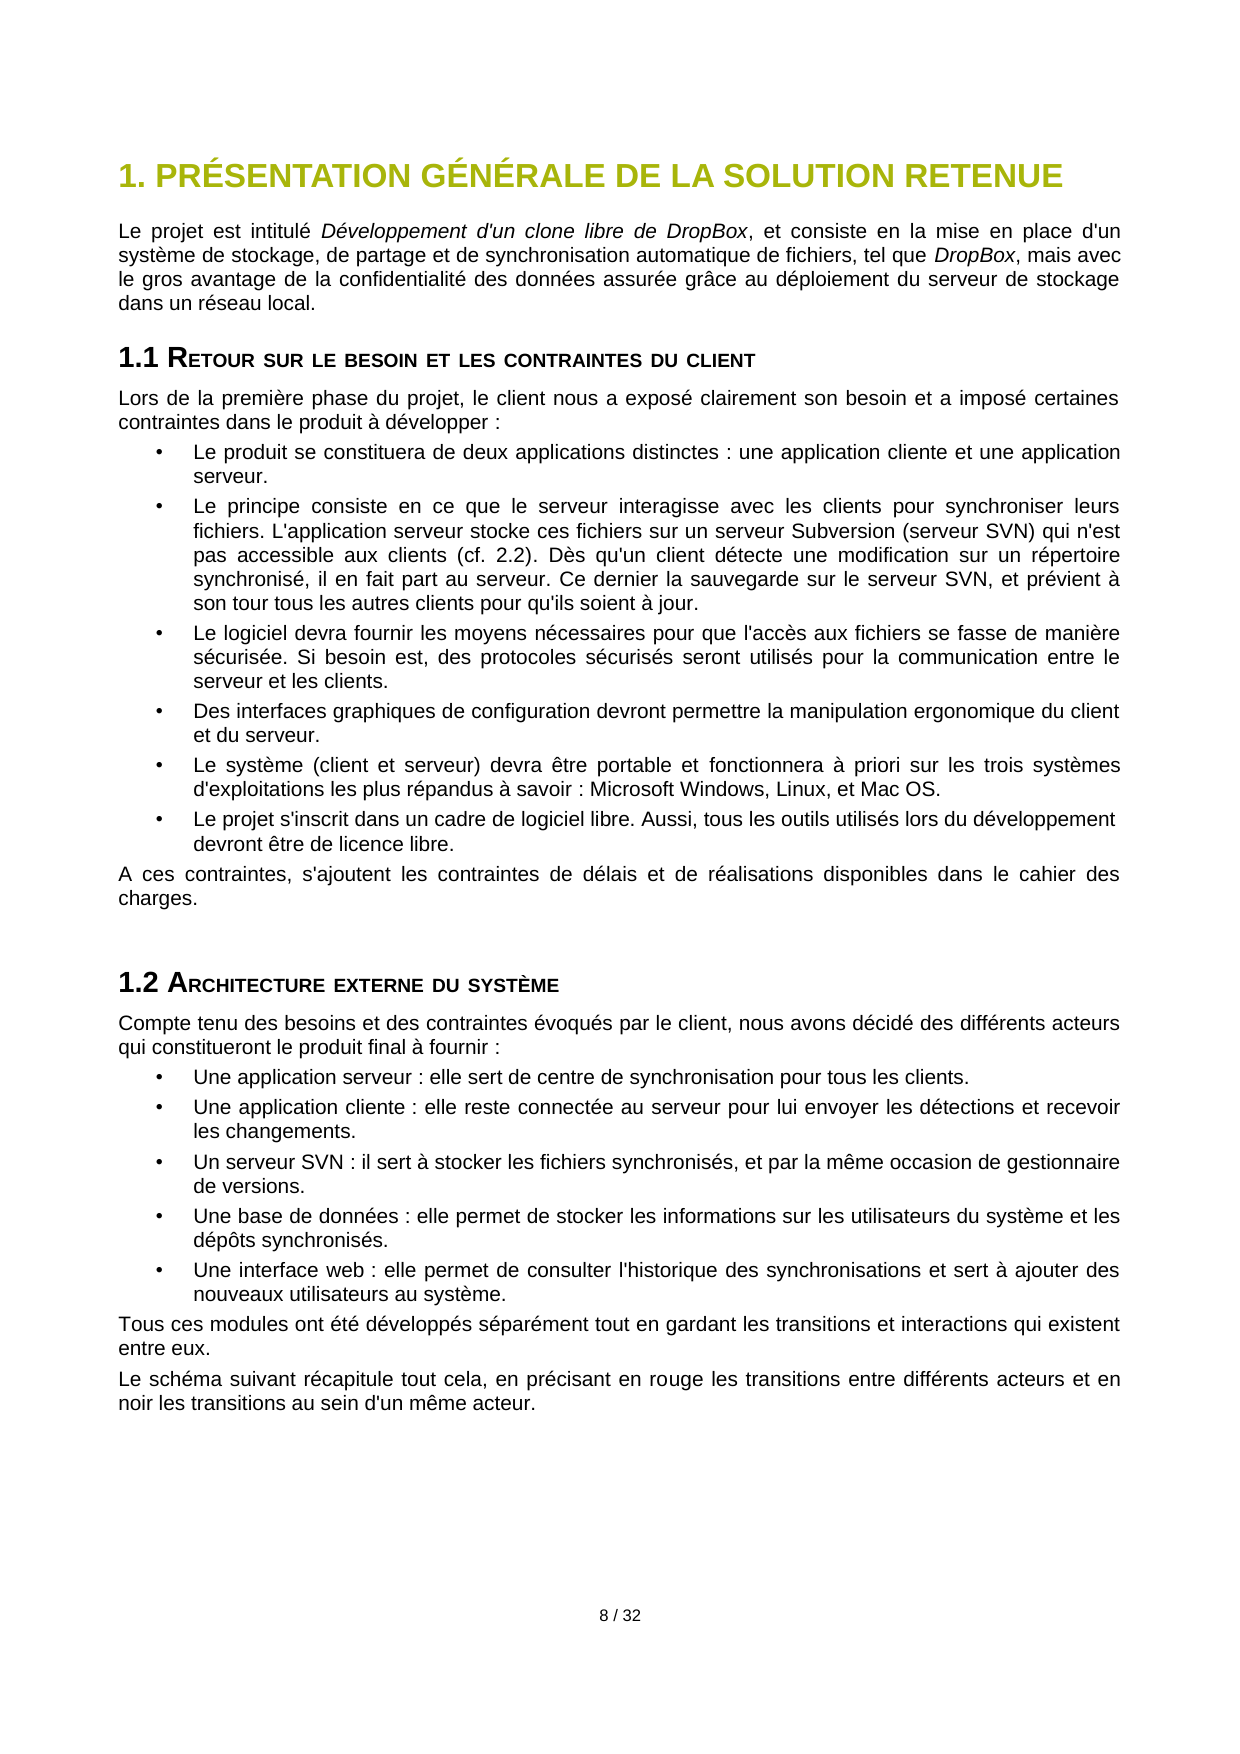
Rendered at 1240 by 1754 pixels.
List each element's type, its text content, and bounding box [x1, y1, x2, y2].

list Le produit se constituera de deux applications distinctes : une application cliente et une application serveur. [156, 440, 1121, 488]
subtitle Présentation générale de la solution retenue [118, 156, 1121, 194]
text Le schéma suivant récapitule tout cela, en précisant en rouge les transitions entre différents acteurs et en noir les transitions au sein d'un même acteur. [118, 1366, 1121, 1414]
text Le projet est intitulé Développement d'un clone libre de DropBox, et consiste en la mise en place d'un système de stockage, de partage et de synchronisation automatique de fichiers, tel que DropBox, mais avec le gros avantage de la confidentialité des données assurée grâce au déploiement du serveur de stockage dans un réseau local. [118, 219, 1121, 315]
text Lors de la première phase du projet, le client nous a exposé clairement son besoin et a imposé certaines contraintes dans le produit à développer : [118, 386, 1121, 434]
list Le logiciel devra fournir les moyens nécessaires pour que l'accès aux fichiers se fasse de manière sécurisée. Si besoin est, des protocoles sécurisés seront utilisés pour la communication entre le serveur et les clients. [156, 621, 1121, 692]
subtitle Retour sur le besoin et les contraintes du client [118, 340, 1121, 373]
list Une base de données : elle permet de stocker les informations sur les utilisateurs du système et les dépôts synchronisés. [156, 1204, 1121, 1252]
text A ces contraintes, s'ajoutent les contraintes de délais et de réalisations disponibles dans le cahier des charges. [118, 862, 1121, 909]
list Un serveur SVN : il sert à stocker les fichiers synchronisés, et par la même occasion de gestionnaire de versions. [156, 1149, 1121, 1197]
list Le projet s'inscrit dans un cadre de logiciel libre. Aussi, tous les outils utilisés lors du développement devront être de licence libre. [156, 807, 1121, 855]
subtitle Architecture externe du système [118, 965, 1121, 998]
list Des interfaces graphiques de configuration devront permettre la manipulation ergonomique du client et du serveur. [156, 699, 1121, 747]
text Tous ces modules ont été développés séparément tout en gardant les transitions et interactions qui existent entre eux. [118, 1312, 1121, 1360]
list Une interface web : elle permet de consulter l'historique des synchronisations et sert à ajouter des nouveaux utilisateurs au système. [156, 1258, 1121, 1306]
list Le principe consiste en ce que le serveur interagisse avec les clients pour synchroniser leurs fichiers. L'application serveur stocke ces fichiers sur un serveur Subversion (serveur SVN) qui n'est pas accessible aux clients (cf. 2.2). Dès qu'un client détecte une modification sur un répertoire synchronisé, il en fait part au serveur. Ce dernier la sauvegarde sur le serveur SVN, et prévient à son tour tous les autres clients pour qu'ils soient à jour. [156, 494, 1121, 614]
text Compte tenu des besoins et des contraintes évoqués par le client, nous avons décidé des différents acteurs qui constitueront le produit final à fournir : [118, 1011, 1121, 1059]
list Une application serveur : elle sert de centre de synchronisation pour tous les clients. [156, 1065, 1121, 1089]
list Le système (client et serveur) devra être portable et fonctionnera à priori sur les trois systèmes d'exploitations les plus répandus à savoir : Microsoft Windows, Linux, et Mac OS. [156, 753, 1121, 801]
list Une application cliente : elle reste connectée au serveur pour lui envoyer les détections et recevoir les changements. [156, 1095, 1121, 1143]
